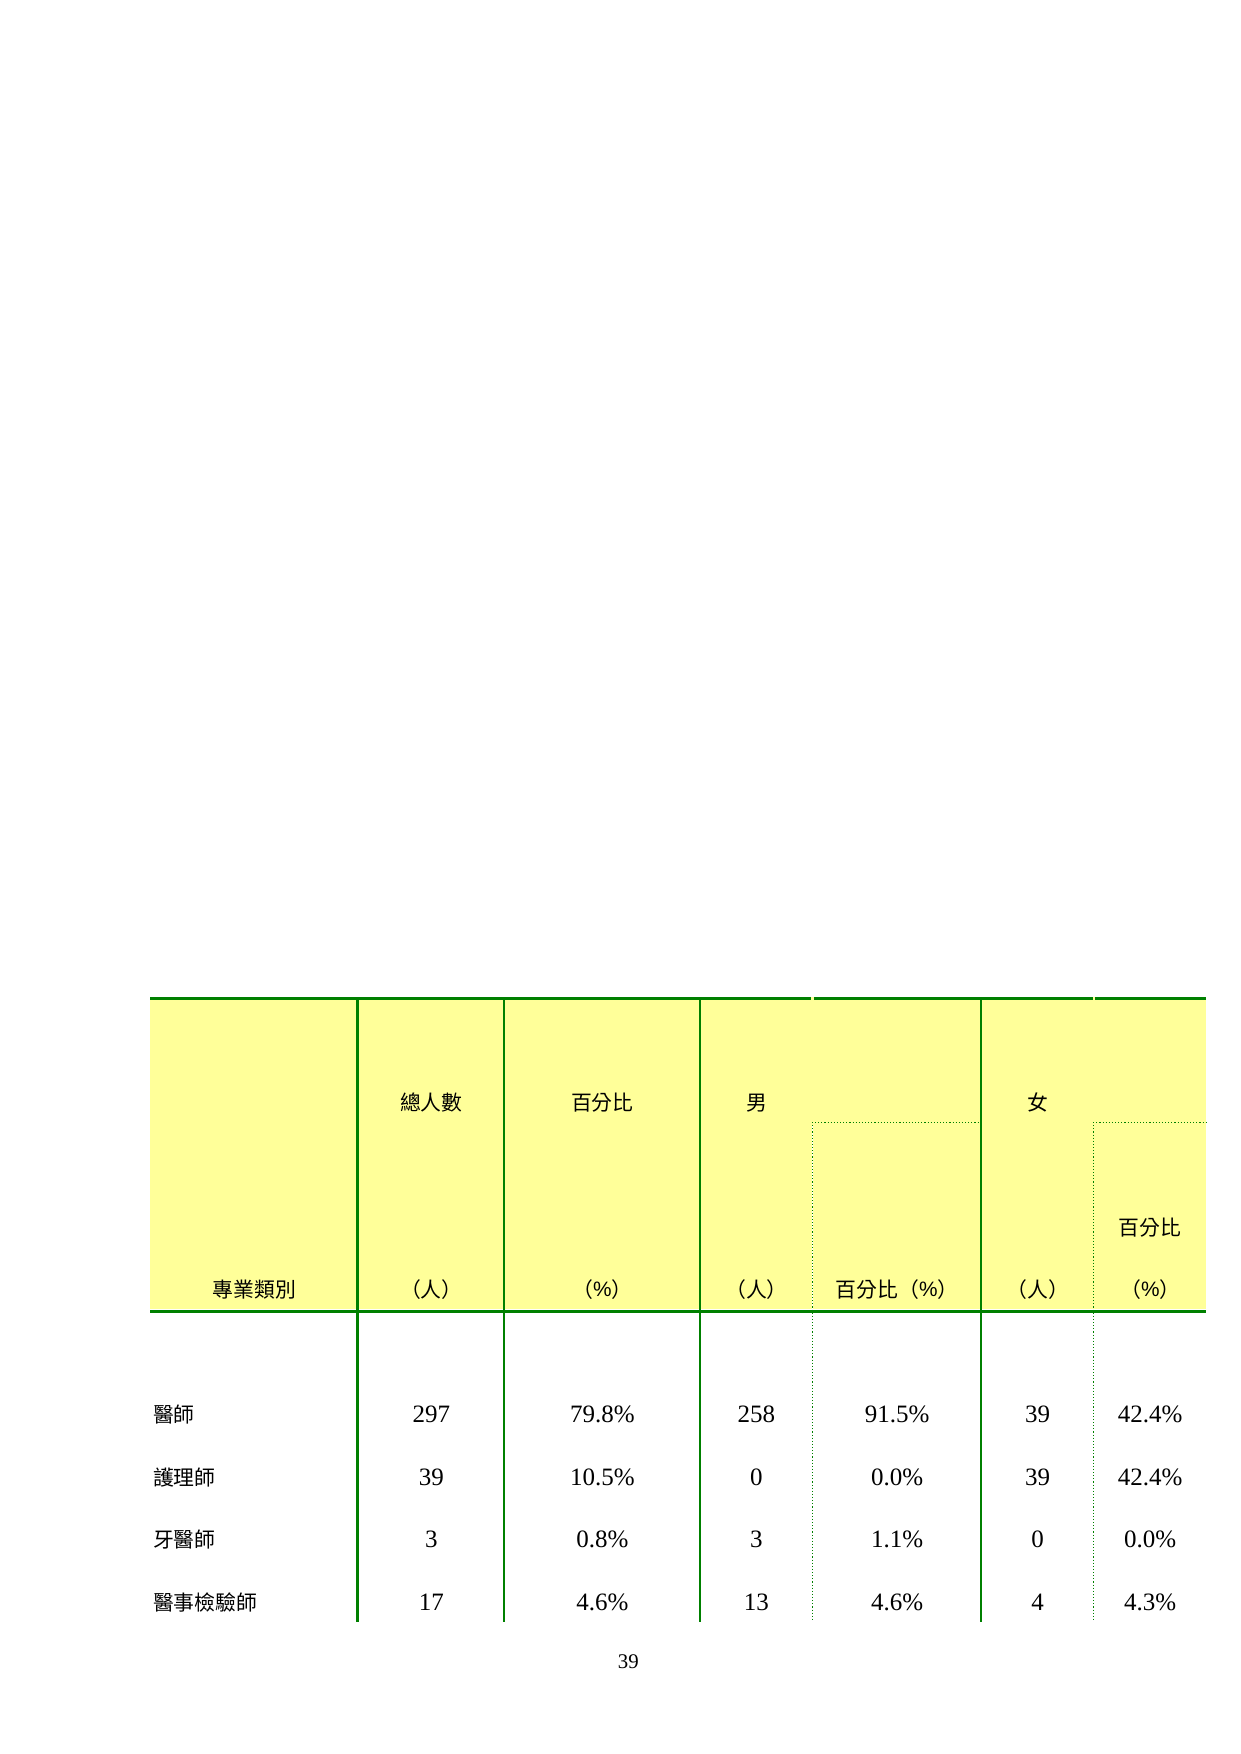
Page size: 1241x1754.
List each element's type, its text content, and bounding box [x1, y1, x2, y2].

table_cell 39 [359, 1435, 503, 1497]
table_cell 91.5% [813, 1313, 980, 1434]
table_cell （人） [982, 1125, 1094, 1309]
table_cell 4.6% [813, 1560, 980, 1622]
table_cell 1.1% [813, 1497, 980, 1559]
table_cell 3 [701, 1497, 812, 1559]
table_header 總人數 [359, 1000, 503, 1122]
table_header 專業類別 [150, 1000, 356, 1309]
table_header 女 [982, 1000, 1093, 1122]
table_cell 42.4% [1094, 1313, 1206, 1434]
table_cell 10.5% [505, 1435, 699, 1497]
table_cell 0 [701, 1435, 812, 1497]
table_cell 39 [982, 1435, 1094, 1497]
table_cell 牙醫師 [150, 1497, 356, 1559]
table_cell 42.4% [1094, 1435, 1206, 1497]
table_cell 39 [982, 1313, 1094, 1434]
table_cell （人） [359, 1122, 503, 1309]
table_cell 醫師 [150, 1313, 356, 1434]
table_cell 0.8% [505, 1497, 699, 1559]
table_header [814, 1000, 980, 1122]
table_header 男 [701, 1000, 811, 1122]
table_cell 17 [359, 1560, 503, 1622]
table_cell 百分比（%） [813, 1122, 980, 1309]
table_header 百分比 [505, 1000, 699, 1122]
table_cell 0 [982, 1497, 1094, 1559]
table_cell 0.0% [1094, 1497, 1206, 1559]
table_cell 13 [701, 1560, 812, 1622]
table_cell 297 [359, 1313, 503, 1434]
table_cell 258 [701, 1313, 812, 1434]
table_cell （人） [701, 1125, 812, 1309]
table_cell 醫事檢驗師 [150, 1560, 356, 1622]
table_cell 4.3% [1094, 1560, 1206, 1622]
table_cell 0.0% [813, 1435, 980, 1497]
table_cell （%） [505, 1122, 699, 1309]
table_cell 4.6% [505, 1560, 699, 1622]
table_header [1095, 1000, 1206, 1122]
table_cell 79.8% [505, 1313, 699, 1434]
table_cell 護理師 [150, 1435, 356, 1497]
table_cell 4 [982, 1560, 1094, 1622]
table_cell 百分比（%） [1094, 1122, 1206, 1309]
table_cell 3 [359, 1497, 503, 1559]
